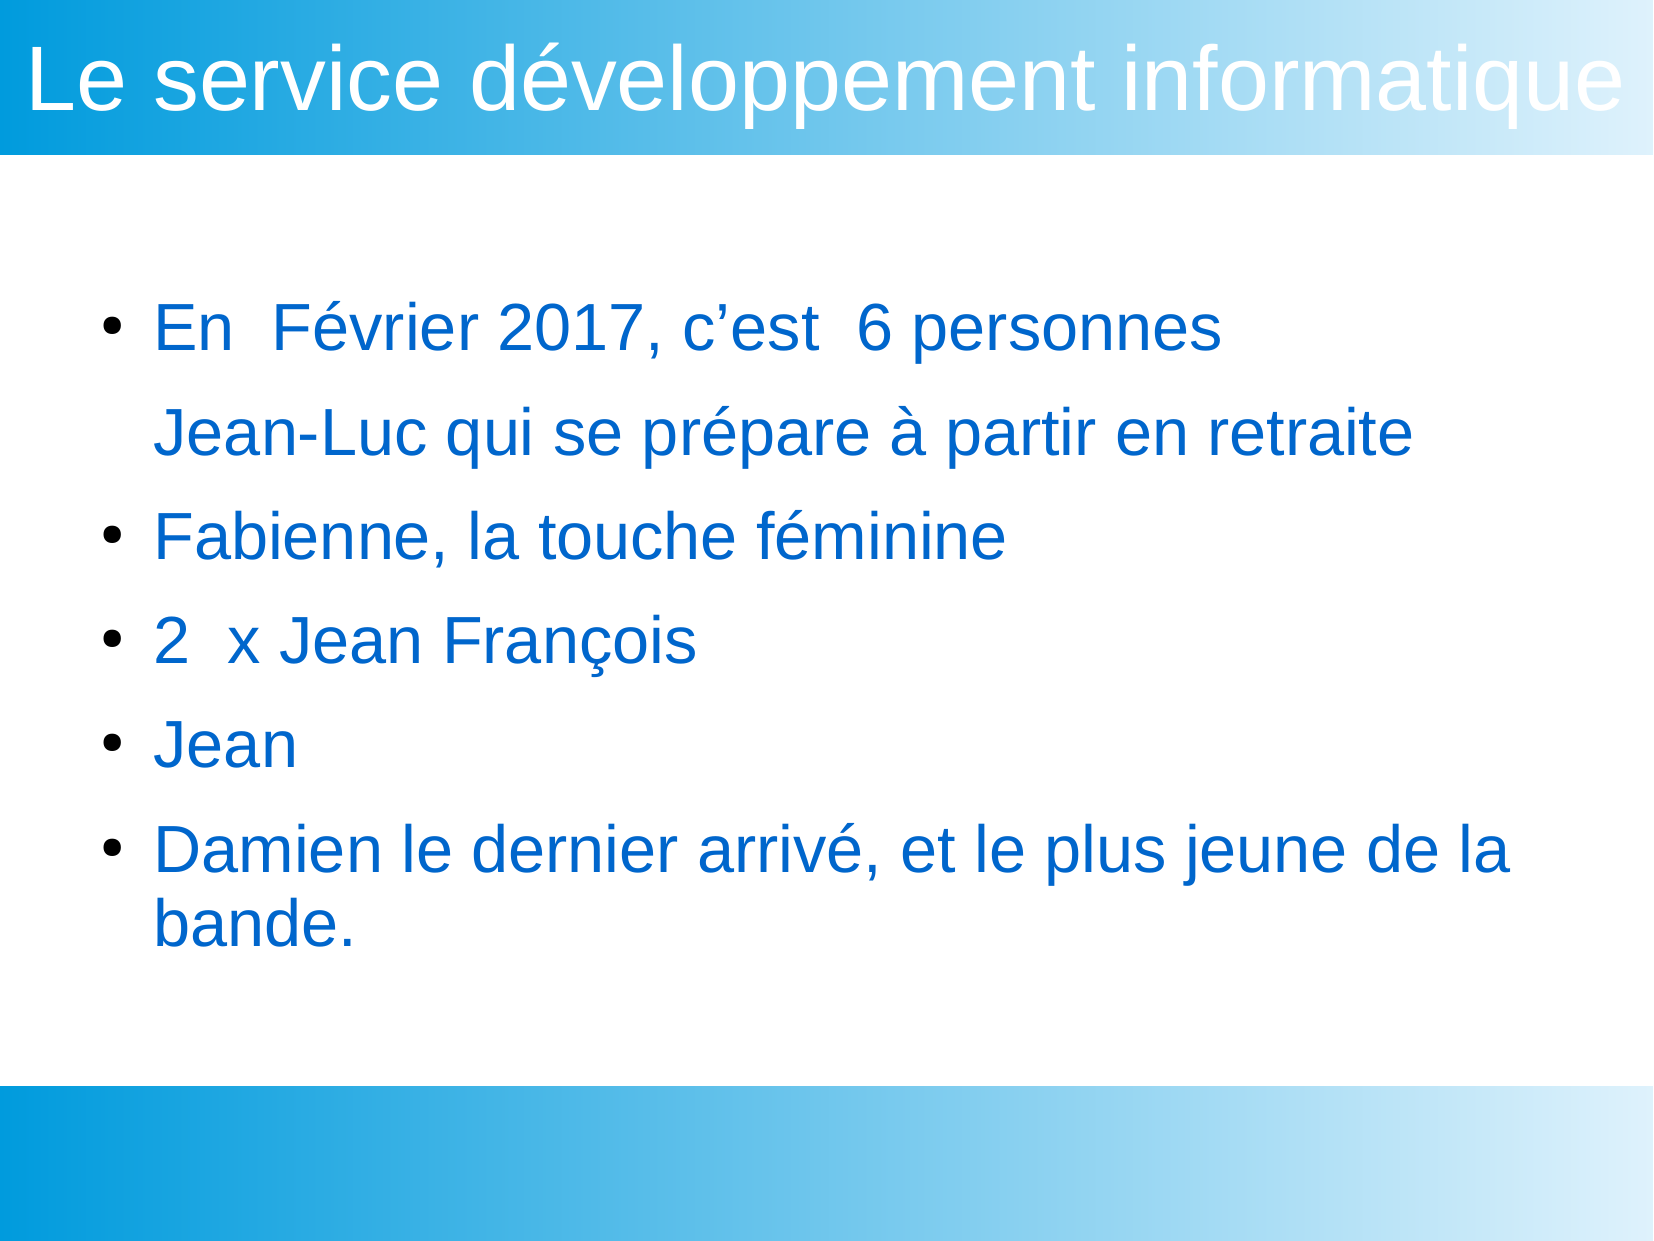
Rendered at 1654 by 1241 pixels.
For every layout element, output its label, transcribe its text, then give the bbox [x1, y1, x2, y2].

title Le service développement informatique [0, 0, 1654, 182]
list En Février 2017, c’est 6 personnes Jean-Luc qui se prépare à partir en retraite Fabienne, la touche féminine 2 x Jean François Jean Damien le dernier arrivé, et le plus jeune de la bande. [82, 290, 1571, 1010]
